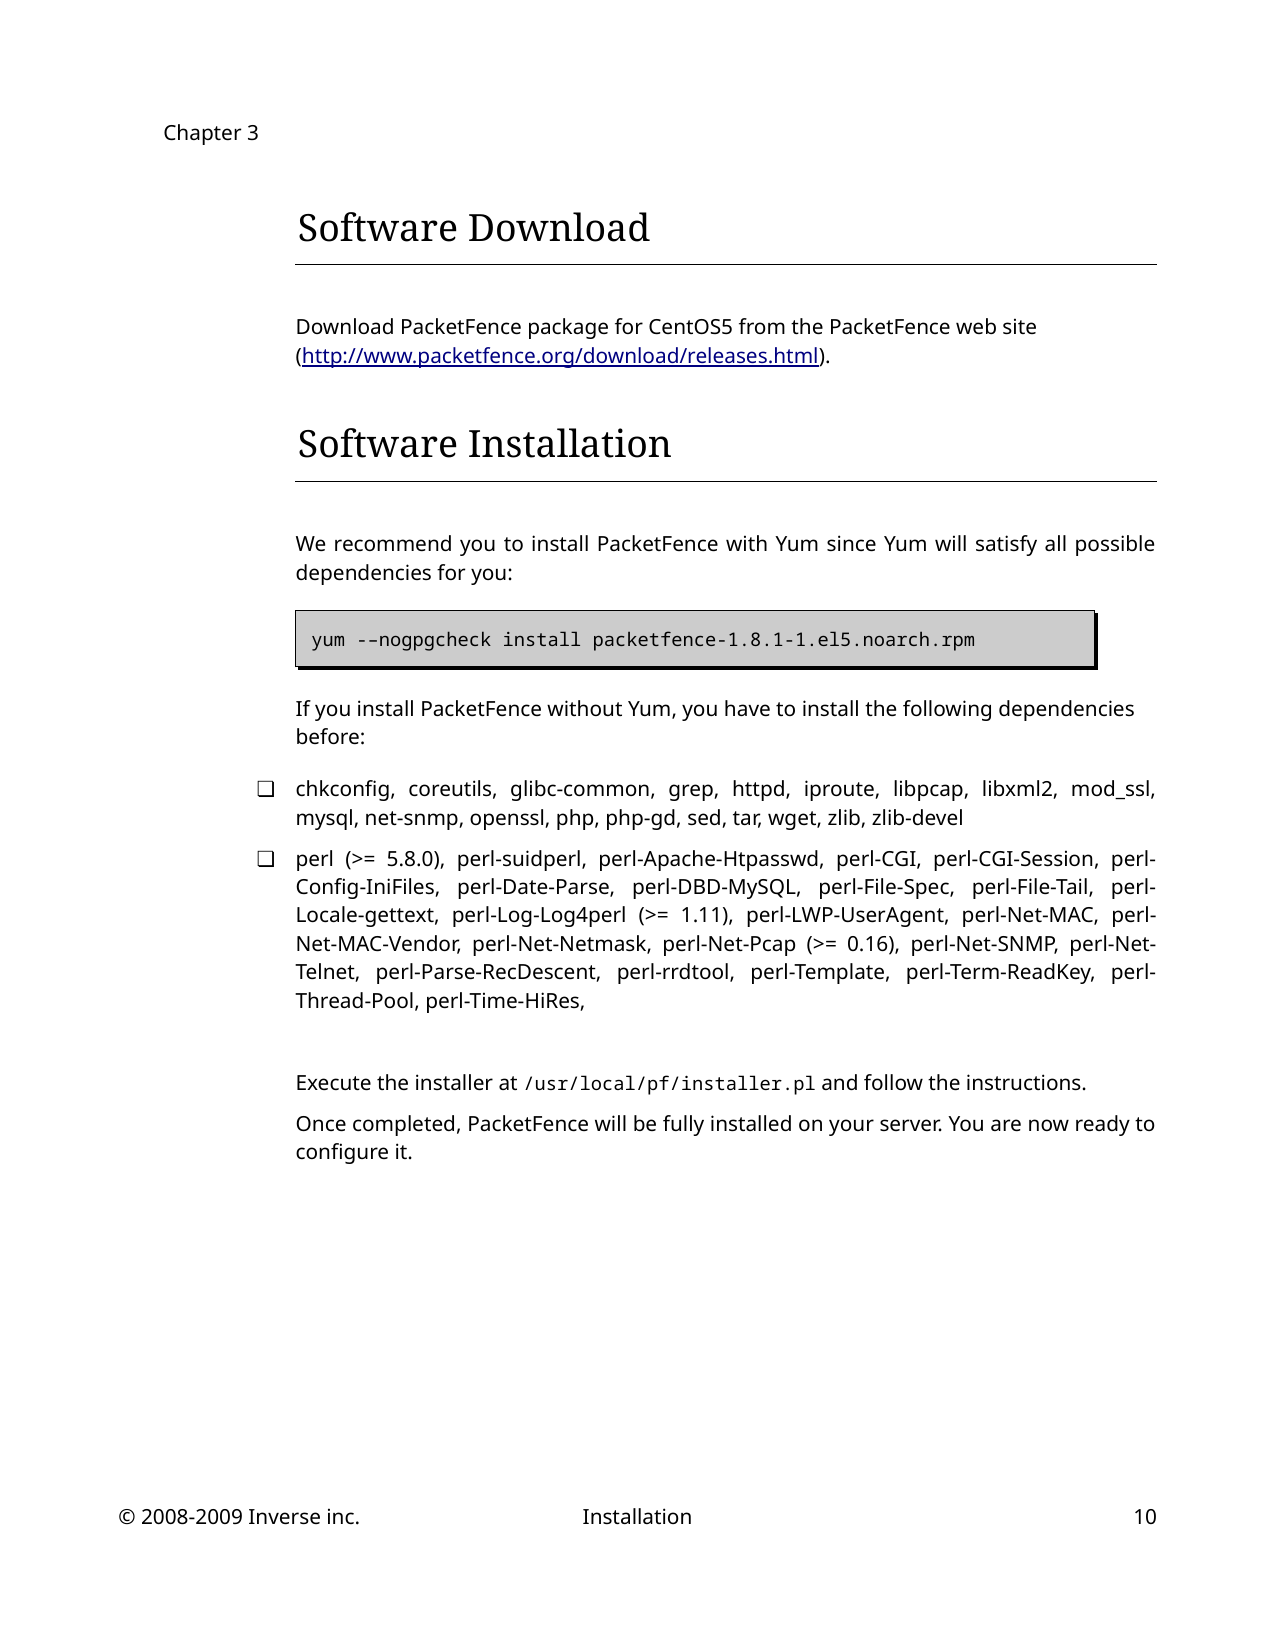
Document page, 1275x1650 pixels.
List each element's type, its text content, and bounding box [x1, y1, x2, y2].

text Once completed, PacketFence will be fully installed on your server. You are now ready to configure it. [295, 1109, 1157, 1166]
text We recommend you to install PacketFence with Yum since Yum will satisfy all possible dependencies for you: [295, 529, 1157, 586]
text Download PacketFence package for CentOS5 from the PacketFence web site (http://www.packetfence.org/download/releases.html). [295, 312, 1157, 369]
subtitle Software Installation [295, 418, 1157, 481]
subtitle Software Download [295, 201, 1157, 264]
list ❏ chkconfig, coreutils, glibc-common, grep, httpd, iproute, libpcap, libxml2, mod_ssl, mysql, net-snmp, openssl, php, php-gd, sed, tar, wget, zlib, zlib-devel [256, 774, 1157, 831]
list ❏ perl (>= 5.8.0), perl-suidperl, perl-Apache-Htpasswd, perl-CGI, perl-CGI-Session, perl-Config-IniFiles, perl-Date-Parse, perl-DBD-MySQL, perl-File-Spec, perl-File-Tail, perl-Locale-gettext, perl-Log-Log4perl (>= 1.11), perl-LWP-UserAgent, perl-Net-MAC, perl-Net-MAC-Vendor, perl-Net-Netmask, perl-Net-Pcap (>= 0.16), perl-Net-SNMP, perl-Net-Telnet, perl-Parse-RecDescent, perl-rrdtool, perl-Template, perl-Term-ReadKey, perl-Thread-Pool, perl-Time-HiRes, [256, 844, 1157, 1014]
text If you install PacketFence without Yum, you have to install the following dependencies before: [295, 694, 1157, 751]
text Execute the installer at /usr/local/pf/installer.pl and follow the instructions. [295, 1068, 1157, 1096]
text yum -–nogpgcheck install packetfence-1.8.1-1.el5.noarch.rpm [296, 611, 1094, 666]
